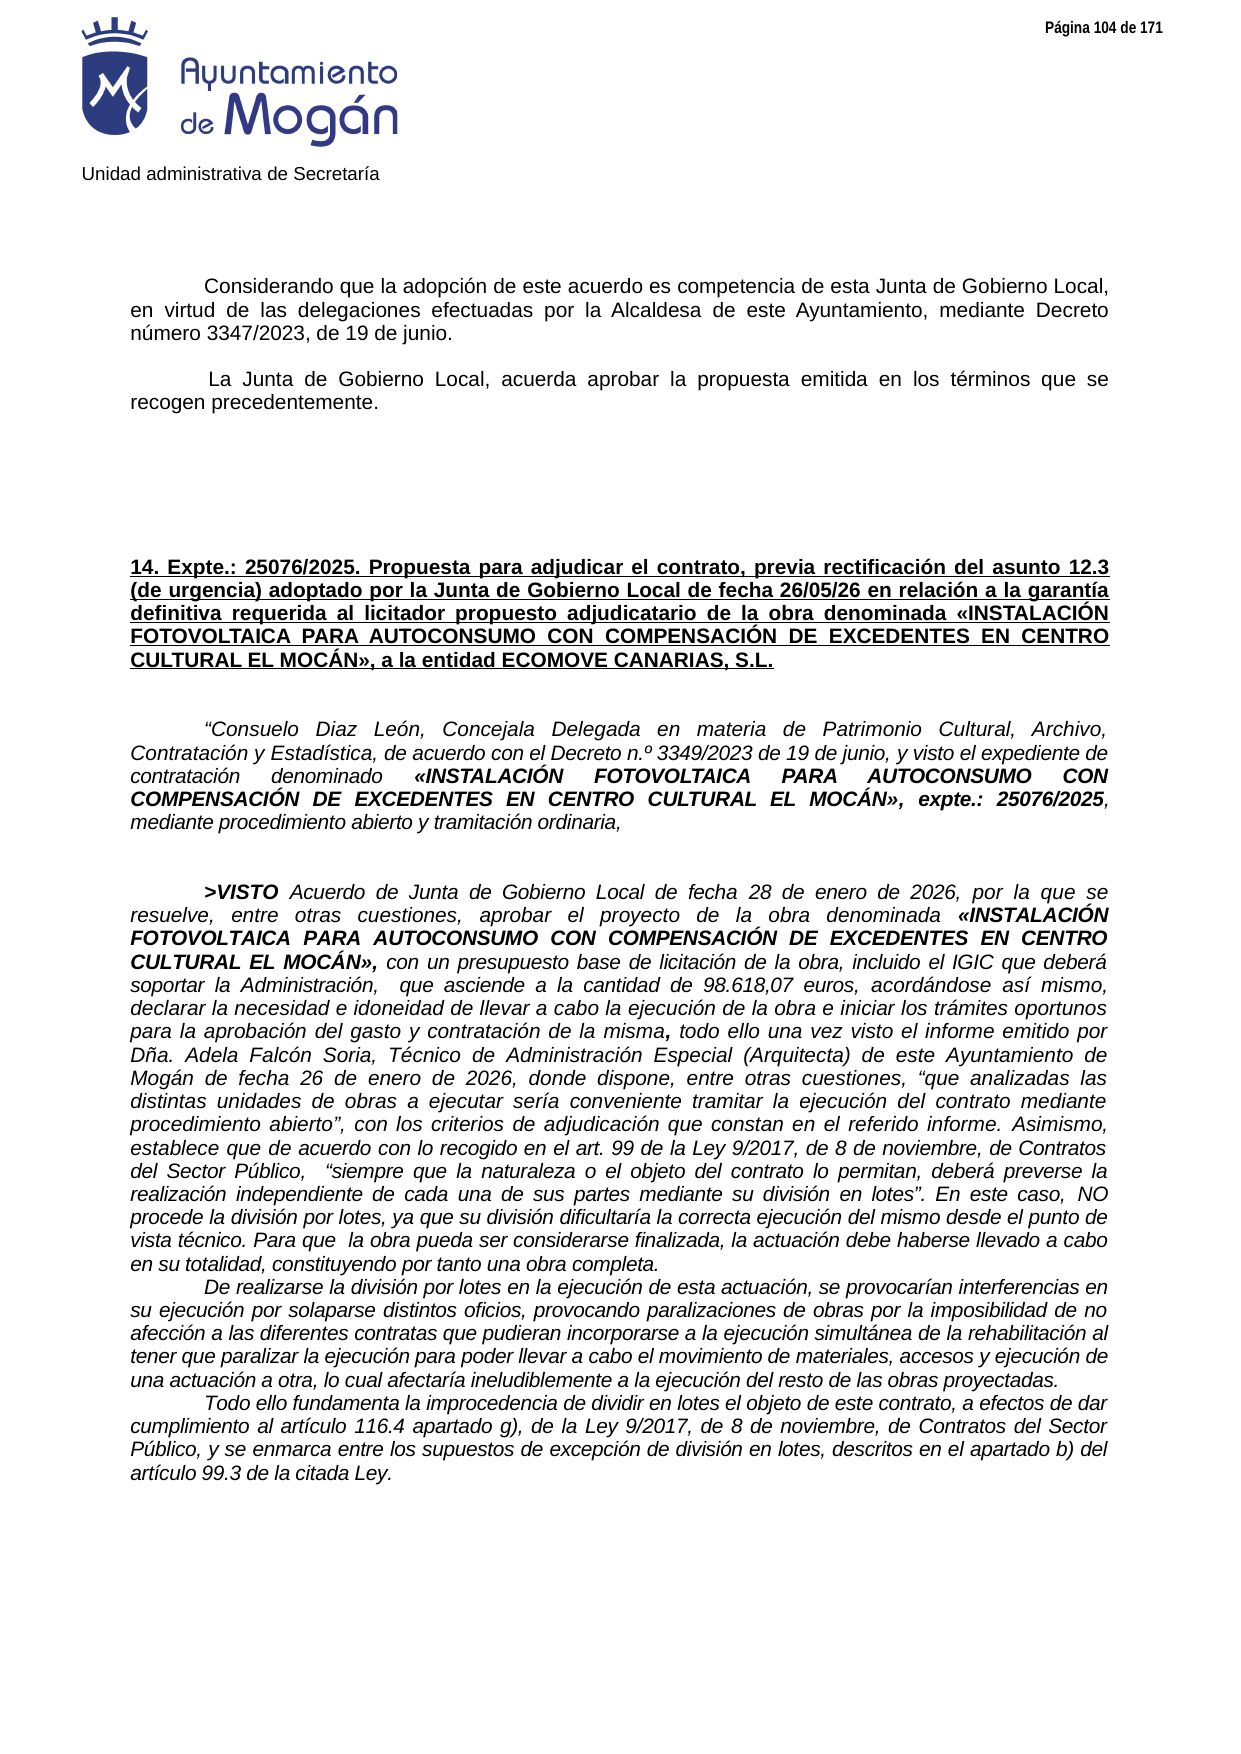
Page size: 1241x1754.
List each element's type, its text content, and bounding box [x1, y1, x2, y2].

text (de urgencia) adoptado por la Junta de Gobierno Local de fecha 26/05/26 en relación a la garantía [130, 577, 1110, 599]
text definitiva requerida al licitador propuesto adjudicatario de la obra denominada «INSTALACIÓN [130, 600, 1110, 622]
text FOTOVOLTAICA PARA AUTOCONSUMO CON COMPENSACIÓN DE EXCEDENTES EN CENTRO [130, 623, 1110, 645]
text 14. Expte.: 25076/2025. Propuesta para adjudicar el contrato, previa rectificación del asunto 12.3 [130, 555, 1110, 576]
text CULTURAL EL MOCÁN», a la entidad ECOMOVE CANARIAS, S.L. [130, 646, 1110, 671]
text De realizarse la división por lotes en la ejecución de esta actuación, se provocarían interferencias en su ejecución por solaparse distintos oficios, provocando paralizaciones de obras por la imposibilidad de no afección a las diferentes contratas que pudieran incorporarse a la ejecución simultánea de la rehabilitación al tener que paralizar la ejecución para poder llevar a cabo el movimiento de materiales, accesos y ejecución de una actuación a otra, lo cual afectaría ineludiblemente a la ejecución del resto de las obras proyectadas. [130, 1275, 1110, 1392]
picture [81, 17, 398, 153]
text >VISTO Acuerdo de Junta de Gobierno Local de fecha 28 de enero de 2026, por la que se resuelve, entre otras cuestiones, aprobar el proyecto de la obra denominada «INSTALACIÓN FOTOVOLTAICA PARA AUTOCONSUMO CON COMPENSACIÓN DE EXCEDENTES EN CENTRO CULTURAL EL MOCÁN», con un presupuesto base de licitación de la obra, incluido el IGIC que deberá soportar la Administración, que asciende a la cantidad de 98.618,07 euros, acordándose así mismo, declarar la necesidad e idoneidad de llevar a cabo la ejecución de la obra e iniciar los trámites oportunos para la aprobación del gasto y contratación de la misma, todo ello una vez visto el informe emitido por Dña. Adela Falcón Soria, Técnico de Administración Especial (Arquitecta) de este Ayuntamiento de Mogán de fecha 26 de enero de 2026, donde dispone, entre otras cuestiones, “que analizadas las distintas unidades de obras a ejecutar sería conveniente tramitar la ejecución del contrato mediante procedimiento abierto”, con los criterios de adjudicación que constan en el referido informe. Asimismo, establece que de acuerdo con lo recogido en el art. 99 de la Ley 9/2017, de 8 de noviembre, de Contratos del Sector Público, “siempre que la naturaleza o el objeto del contrato lo permitan, deberá preverse la realización independiente de cada una de sus partes mediante su división en lotes”. En este caso, NO procede la división por lotes, ya que su división dificultaría la correcta ejecución del mismo desde el punto de vista técnico. Para que la obra pueda ser considerarse finalizada, la actuación debe haberse llevado a cabo en su totalidad, constituyendo por tanto una obra completa. [130, 881, 1110, 1275]
text Todo ello fundamenta la improcedencia de dividir en lotes el objeto de este contrato, a efectos de dar cumplimiento al artículo 116.4 apartado g), de la Ley 9/2017, de 8 de noviembre, de Contratos del Sector Público, y se enmarca entre los supuestos de excepción de división en lotes, descritos en el apartado b) del artículo 99.3 de la citada Ley. [130, 1392, 1110, 1484]
text “Consuelo Diaz León, Concejala Delegada en materia de Patrimonio Cultural, Archivo, Contratación y Estadística, de acuerdo con el Decreto n.º 3349/2023 de 19 de junio, y visto el expediente de contratación denominado «INSTALACIÓN FOTOVOLTAICA PARA AUTOCONSUMO CON COMPENSACIÓN DE EXCEDENTES EN CENTRO CULTURAL EL MOCÁN», expte.: 25076/2025, mediante procedimiento abierto y tramitación ordinaria, [130, 718, 1110, 834]
text Considerando que la adopción de este acuerdo es competencia de esta Junta de Gobierno Local, en virtud de las delegaciones efectuadas por la Alcaldesa de este Ayuntamiento, mediante Decreto número 3347/2023, de 19 de junio. [130, 275, 1110, 344]
text La Junta de Gobierno Local, acuerda aprobar la propuesta emitida en los términos que se recogen precedentemente. [130, 367, 1110, 414]
